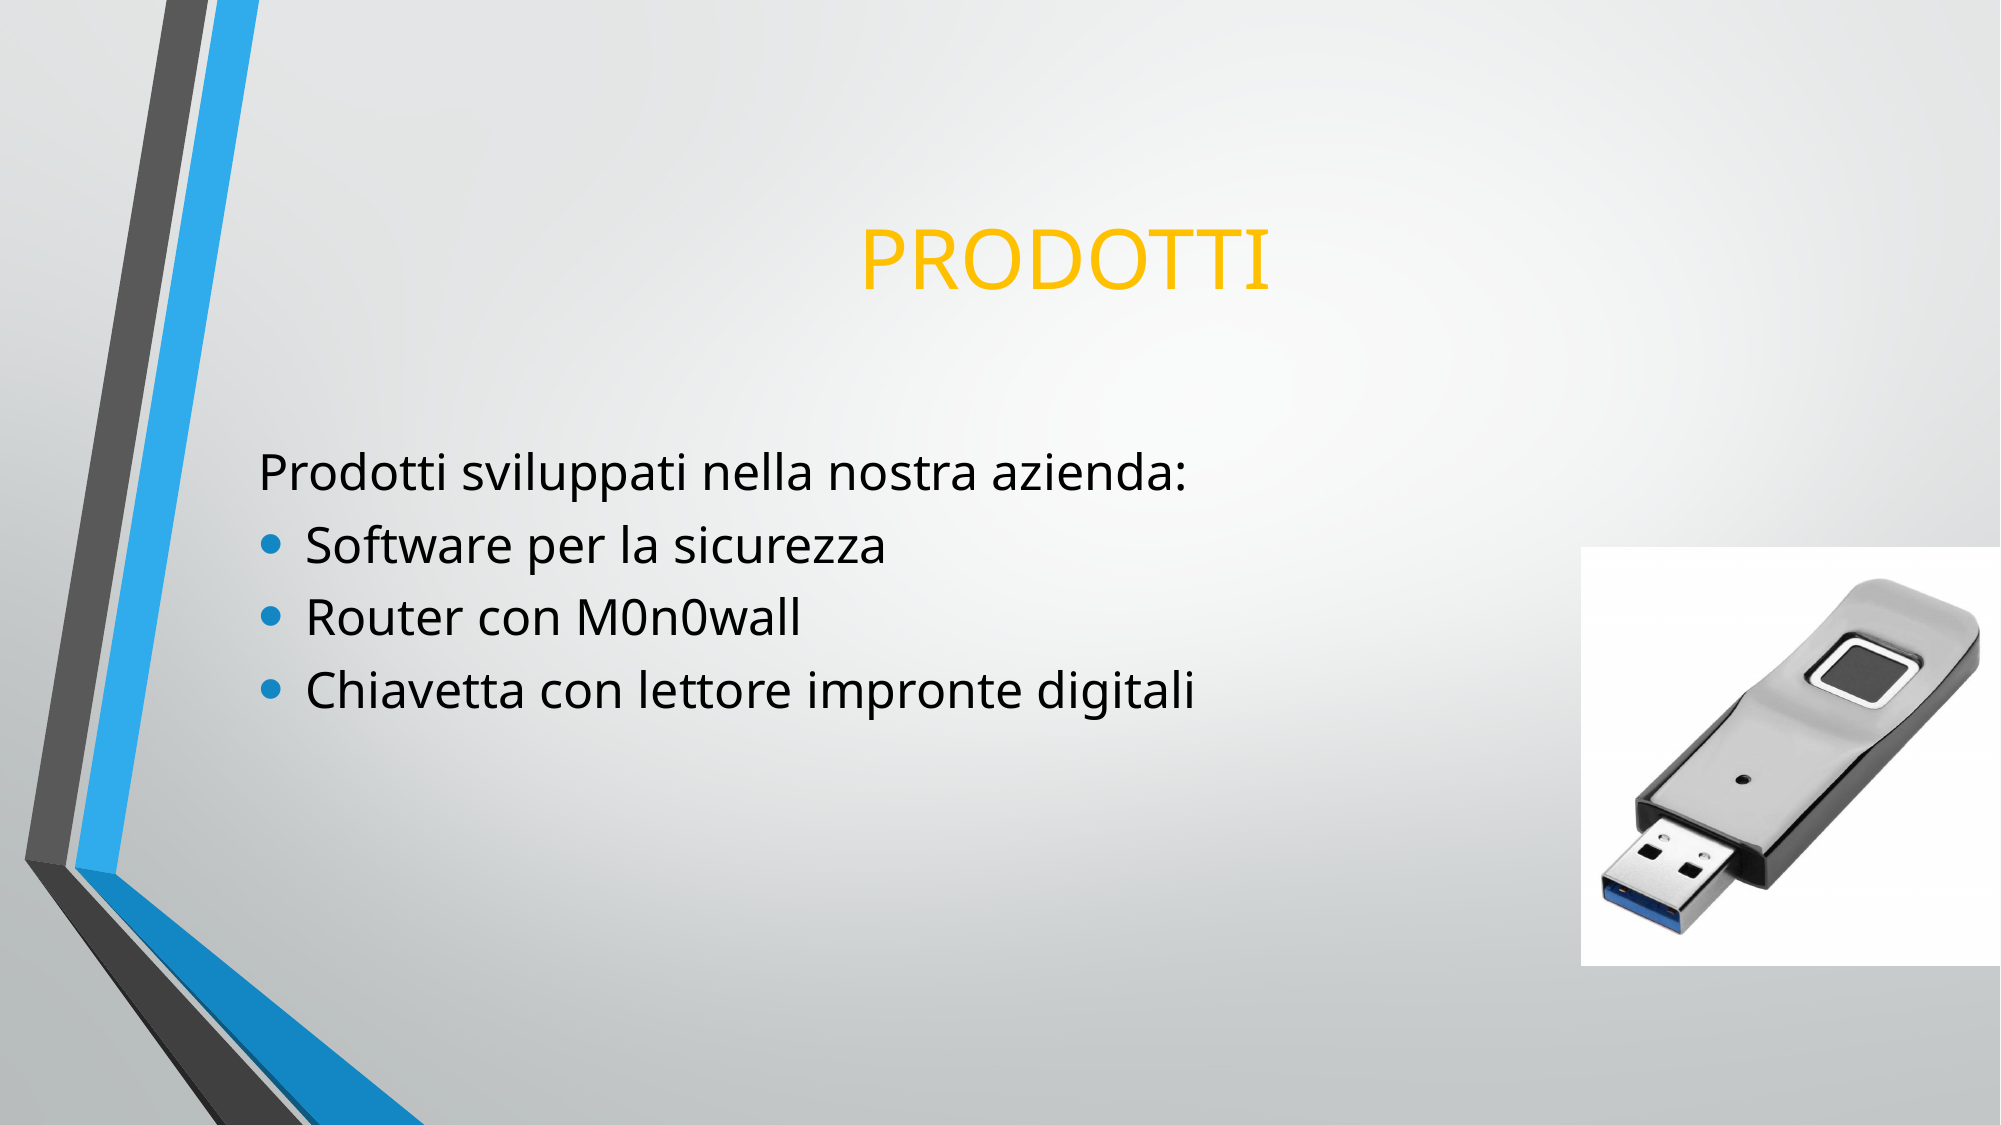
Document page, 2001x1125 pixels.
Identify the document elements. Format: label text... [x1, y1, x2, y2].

picture [1581, 547, 2000, 966]
list Prodotti sviluppati nella nostra azienda: Software per la sicurezza Router con M0n0wall Chiavetta con lettore impronte digitali [243, 323, 1887, 836]
title PRODOTTI [243, 112, 1887, 323]
